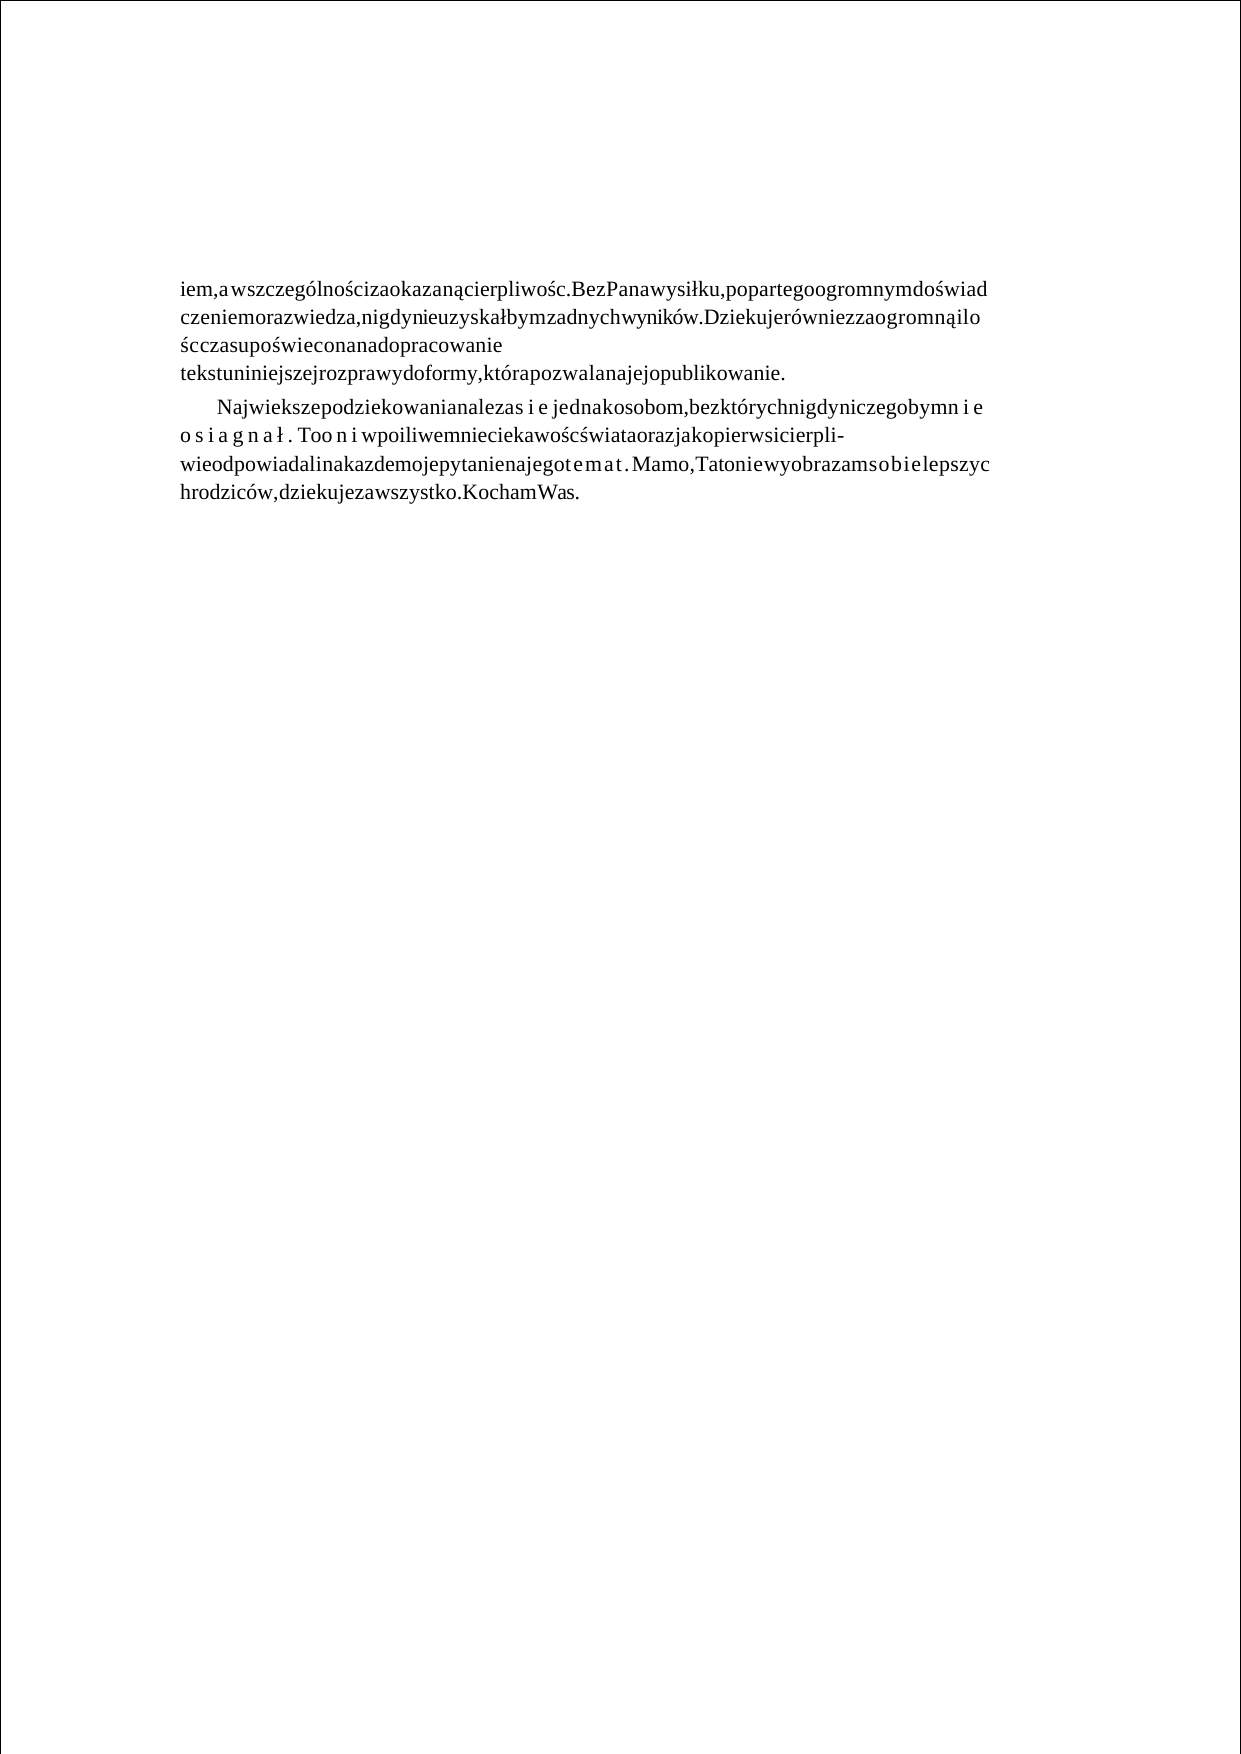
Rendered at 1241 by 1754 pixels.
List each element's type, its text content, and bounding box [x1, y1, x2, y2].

text Najwiekszepodziekowanianalezasiejednakosobom,bezktórychnigdyniczegobymnieosiagnał.Tooniwpoiliwemnieciekawoścświataorazjakopierwsicierpli­wieodpowiadalinakazdemojepytanienajegotemat.Mamo,Tatoniewyobrazamsobielepszychrodziców,dziekujezawszystko.KochamWas. [180, 394, 990, 504]
text iem,awszczególnościzaokazanącierpliwośc.BezPanawysiłku,popartegoogromnymdoświadczeniemorazwiedza,nigdynieuzyskałbymzadnychwyników.Dziekujerówniezzaogromnąiloścczasupoświeconanadopracowanie tekstuniniejszejrozprawydoformy,którapozwalanajejopublikowanie. [180, 276, 989, 385]
